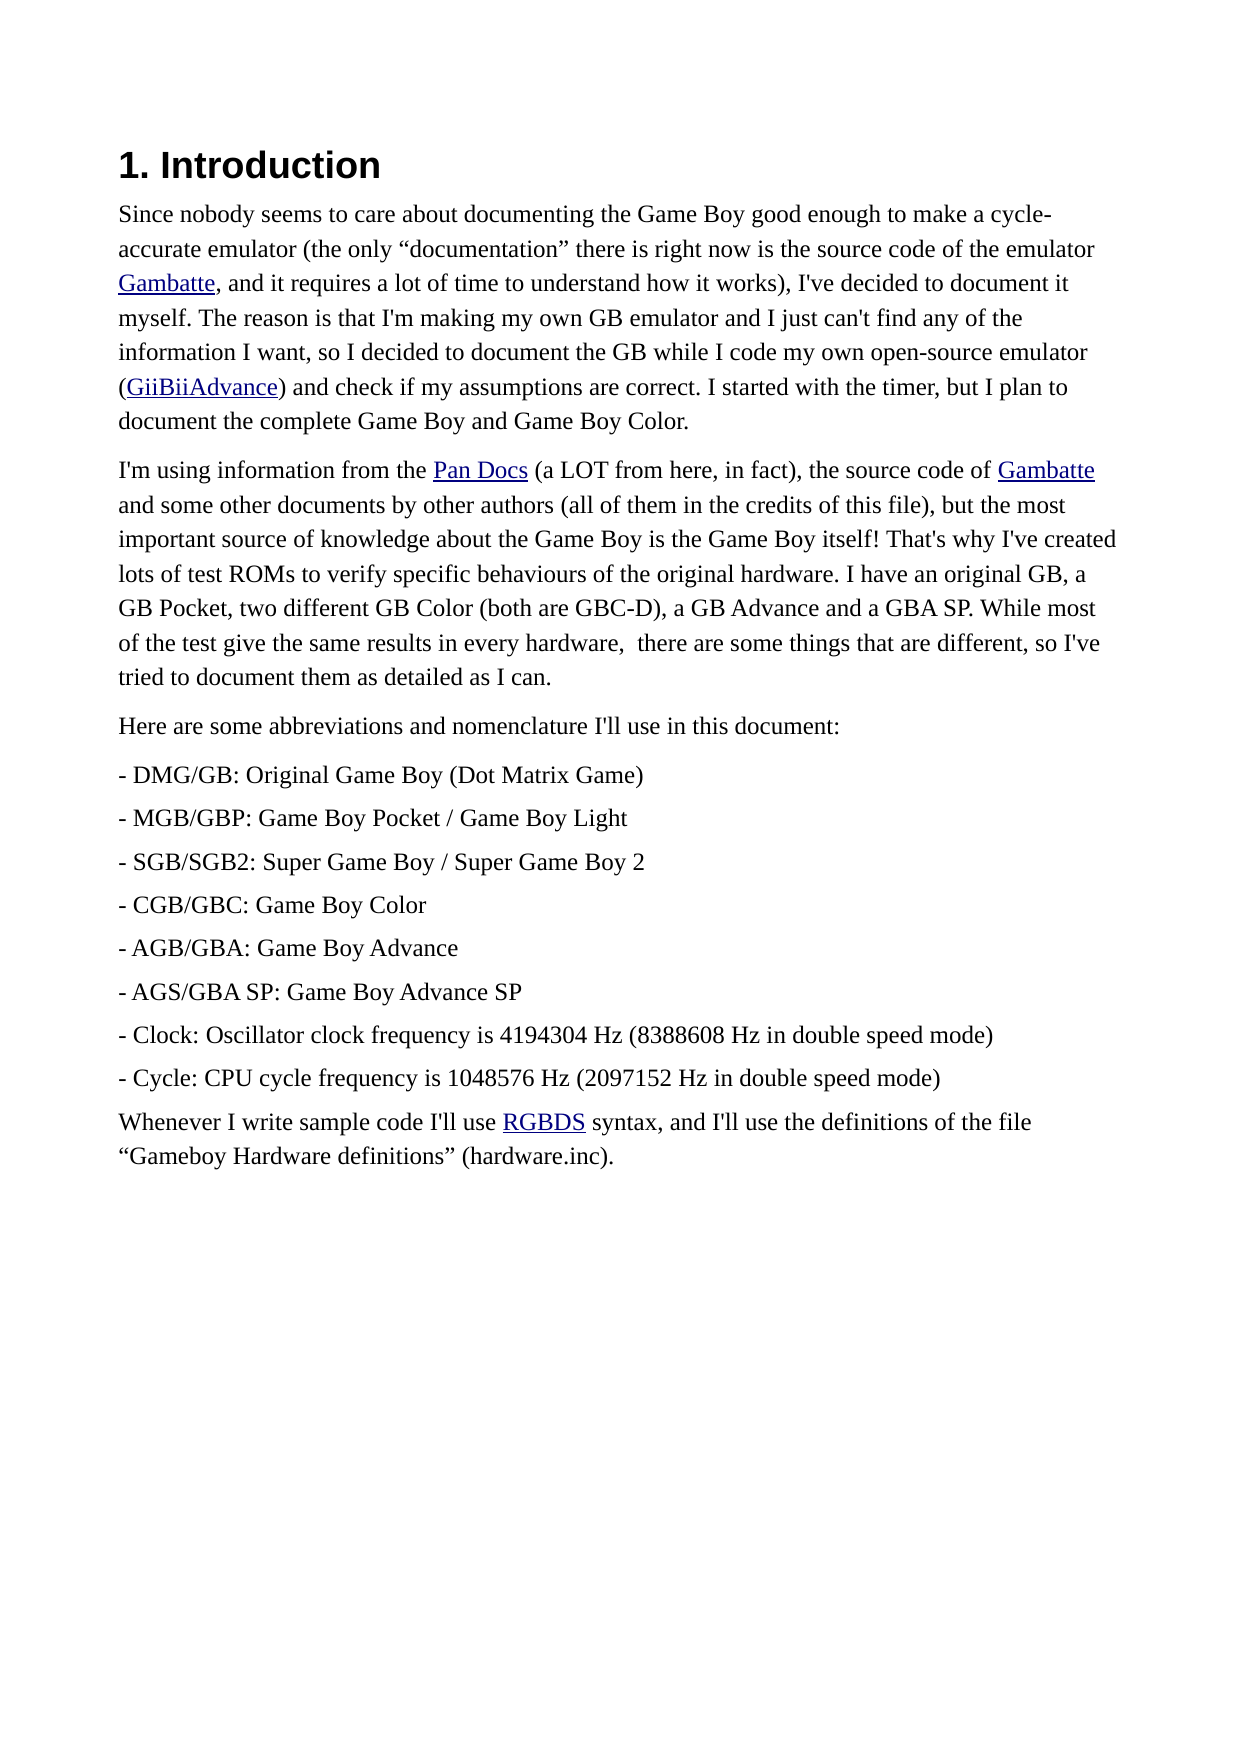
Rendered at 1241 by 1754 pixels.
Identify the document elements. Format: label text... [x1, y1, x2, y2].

text - DMG/GB: Original Game Boy (Dot Matrix Game) [118, 760, 1122, 789]
text - AGS/GBA SP: Game Boy Advance SP [118, 977, 1122, 1006]
text Since nobody seems to care about documenting the Game Boy good enough to make a cycle-accurate emulator (the only “documentation” there is right now is the source code of the emulator Gambatte, and it requires a lot of time to understand how it works), I've decided to document it myself. The reason is that I'm making my own GB emulator and I just can't find any of the information I want, so I decided to document the GB while I code my own open-source emulator (GiiBiiAdvance) and check if my assumptions are correct. I started with the timer, but I plan to document the complete Game Boy and Game Boy Color. [118, 199, 1122, 435]
text - CGB/GBC: Game Boy Color [118, 890, 1122, 919]
text - MGB/GBP: Game Boy Pocket / Game Boy Light [118, 803, 1122, 832]
text Whenever I write sample code I'll use RGBDS syntax, and I'll use the definitions of the file “Gameboy Hardware definitions” (hardware.inc). [118, 1107, 1122, 1170]
text - AGB/GBA: Game Boy Advance [118, 933, 1122, 962]
text Here are some abbreviations and nomenclature I'll use in this document: [118, 711, 1122, 740]
text - SGB/SGB2: Super Game Boy / Super Game Boy 2 [118, 847, 1122, 876]
text - Clock: Oscillator clock frequency is 4194304 Hz (8388608 Hz in double speed mode) [118, 1020, 1122, 1049]
text I'm using information from the Pan Docs (a LOT from here, in fact), the source code of Gambatte and some other documents by other authors (all of them in the credits of this file), but the most important source of knowledge about the Game Boy is the Game Boy itself! That's why I've created lots of test ROMs to verify specific behaviours of the original hardware. I have an original GB, a GB Pocket, two different GB Color (both are GBC-D), a GB Advance and a GBA SP. While most of the test give the same results in every hardware, there are some things that are different, so I've tried to document them as detailed as I can. [118, 455, 1122, 691]
text - Cycle: CPU cycle frequency is 1048576 Hz (2097152 Hz in double speed mode) [118, 1063, 1122, 1092]
subtitle 1. Introduction [118, 143, 1122, 187]
